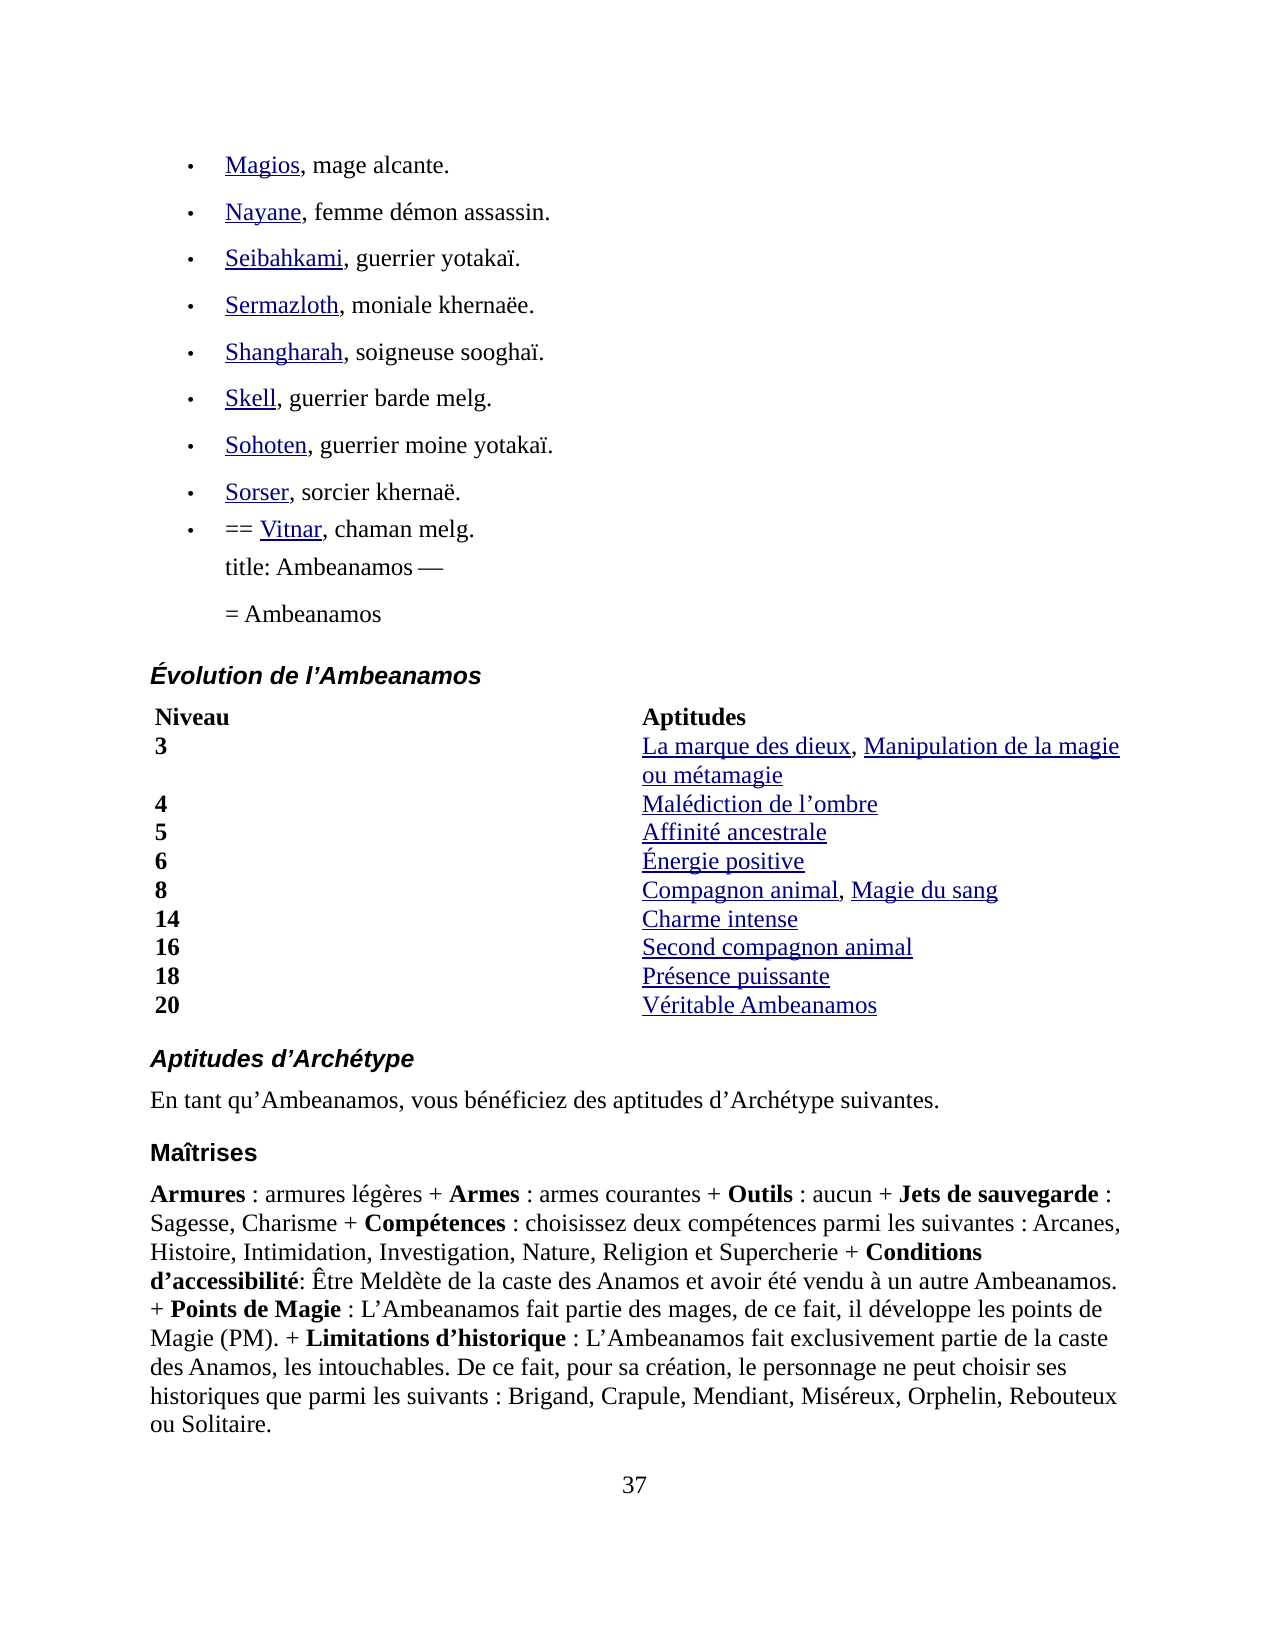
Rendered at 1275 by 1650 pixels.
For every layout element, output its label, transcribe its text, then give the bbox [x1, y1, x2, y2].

list title: Ambeanamos — [187, 552, 1125, 581]
table_cell Second compagnon animal [638, 933, 1125, 961]
list Sohoten, guerrier moine yotakaï. [187, 430, 1125, 459]
list Shangharah, soigneuse sooghaï. [187, 337, 1125, 365]
table_cell 6 [150, 846, 637, 875]
list == Vitnar, chaman melg. [187, 514, 1125, 543]
table_cell Malédiction de l’ombre [638, 789, 1125, 817]
list Skell, guerrier barde melg. [187, 383, 1125, 412]
list Magios, mage alcante. [187, 150, 1125, 179]
table_cell 16 [150, 933, 637, 961]
table_cell Présence puissante [638, 961, 1125, 990]
subtitle Évolution de l’Ambeanamos [150, 661, 1125, 690]
table_cell 5 [150, 818, 637, 846]
list Sorser, sorcier khernaë. [187, 477, 1125, 505]
subtitle Maîtrises [150, 1138, 1125, 1167]
table_cell Compagnon animal, Magie du sang [638, 875, 1125, 904]
text Armures : armures légères + Armes : armes courantes + Outils : aucun + Jets de sauvegarde : Sagesse, Charisme + Compétences : choisissez deux compétences parmi les suivantes : Arcanes, Histoire, Intimidation, Investigation, Nature, Religion et Supercherie + Conditions d’accessibilité: Être Meldète de la caste des Anamos et avoir été vendu à un autre Ambeanamos. + Points de Magie : L’Ambeanamos fait partie des mages, de ce fait, il développe les points de Magie (PM). + Limitations d’historique : L’Ambeanamos fait exclusivement partie de la caste des Anamos, les intouchables. De ce fait, pour sa création, le personnage ne peut choisir ses historiques que parmi les suivants : Brigand, Crapule, Mendiant, Miséreux, Orphelin, Rebouteux ou Solitaire. [150, 1179, 1125, 1438]
list Sermazloth, moniale khernaëe. [187, 290, 1125, 319]
list = Ambeanamos [187, 599, 1125, 627]
table_cell Charme intense [638, 904, 1125, 932]
list Nayane, femme démon assassin. [187, 197, 1125, 225]
list Seibahkami, guerrier yotakaï. [187, 243, 1125, 272]
table_cell 3 [150, 731, 637, 789]
table_cell Affinité ancestrale [638, 818, 1125, 846]
table_cell Véritable Ambeanamos [638, 990, 1125, 1019]
table_cell 20 [150, 990, 637, 1019]
table_cell 8 [150, 875, 637, 904]
table_cell 4 [150, 789, 637, 817]
table_header Aptitudes [638, 703, 1125, 731]
table_header Niveau [150, 703, 637, 731]
table_cell La marque des dieux, Manipulation de la magie ou métamagie [638, 731, 1125, 789]
subtitle Aptitudes d’Archétype [150, 1044, 1125, 1072]
table_cell 18 [150, 961, 637, 990]
table_cell Énergie positive [638, 846, 1125, 875]
text En tant qu’Ambeanamos, vous bénéficiez des aptitudes d’Archétype suivantes. [150, 1085, 1125, 1113]
table_cell 14 [150, 904, 637, 932]
